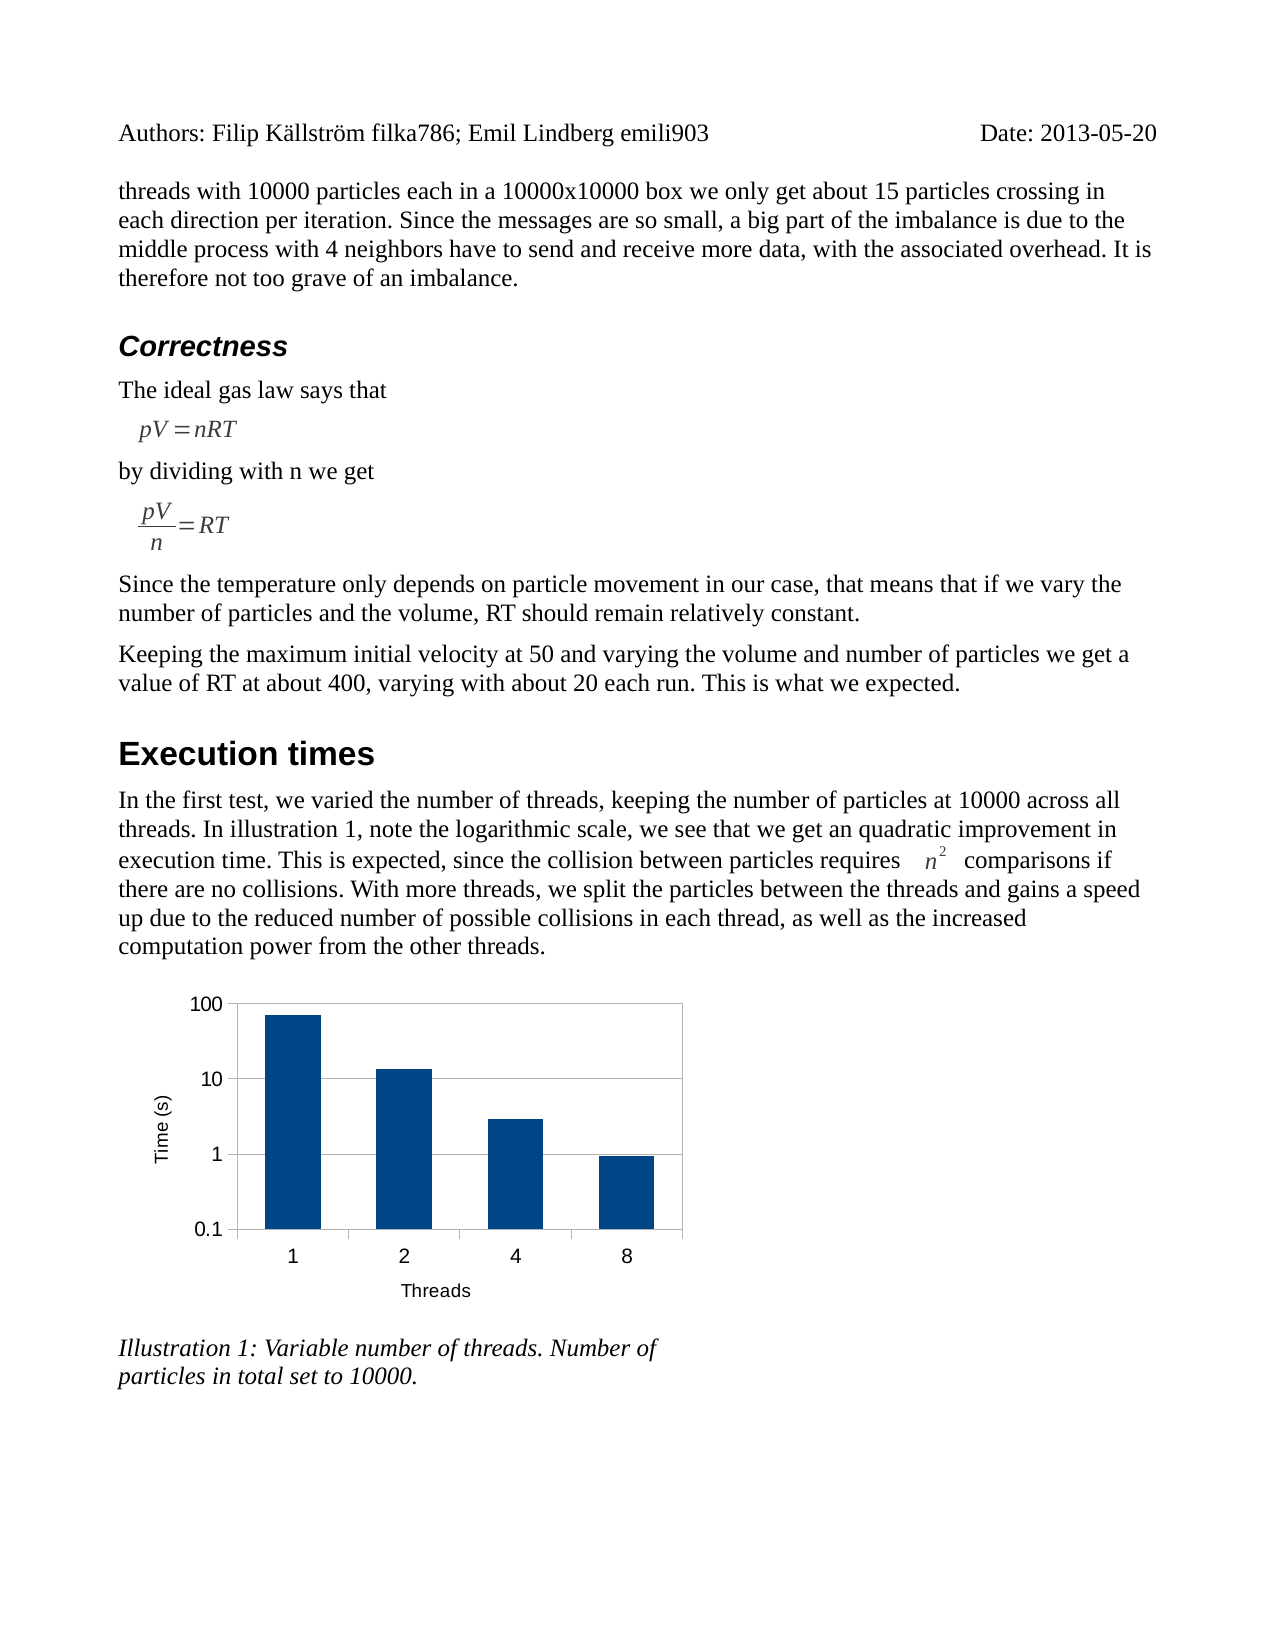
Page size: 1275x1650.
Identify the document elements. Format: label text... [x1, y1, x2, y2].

text In the first test, we varied the number of threads, keeping the number of particles at 10000 across all threads. In illustration 1, note the logarithmic scale, we see that we get an quadratic improvement in execution time. This is expected, since the collision between particles requires comparisons if there are no collisions. With more threads, we split the particles between the threads and gains a speed up due to the reduced number of possible collisions in each thread, as well as the increased computation power from the other threads. [118, 785, 1157, 960]
text threads with 10000 particles each in a 10000x10000 box we only get about 15 particles crossing in each direction per iteration. Since the messages are so small, a big part of the imbalance is due to the middle process with 4 neighbors have to send and receive more data, with the associated overhead. It is therefore not too grave of an imbalance. [118, 176, 1157, 291]
text The ideal gas law says that [118, 375, 1157, 404]
text Since the temperature only depends on particle movement in our case, that means that if we vary the number of particles and the volume, RT should remain relatively constant. [118, 569, 1157, 626]
subtitle Execution times [118, 734, 1157, 773]
text Keeping the maximum initial velocity at 50 and varying the volume and number of particles we get a value of RT at about 400, varying with about 20 each run. This is what we expected. [118, 639, 1157, 696]
subtitle Correctness [118, 329, 1157, 362]
text by dividing with n we get [118, 456, 1157, 485]
text Illustration 1: Variable number of threads. Number of particles in total set to 10000. [118, 1333, 694, 1390]
